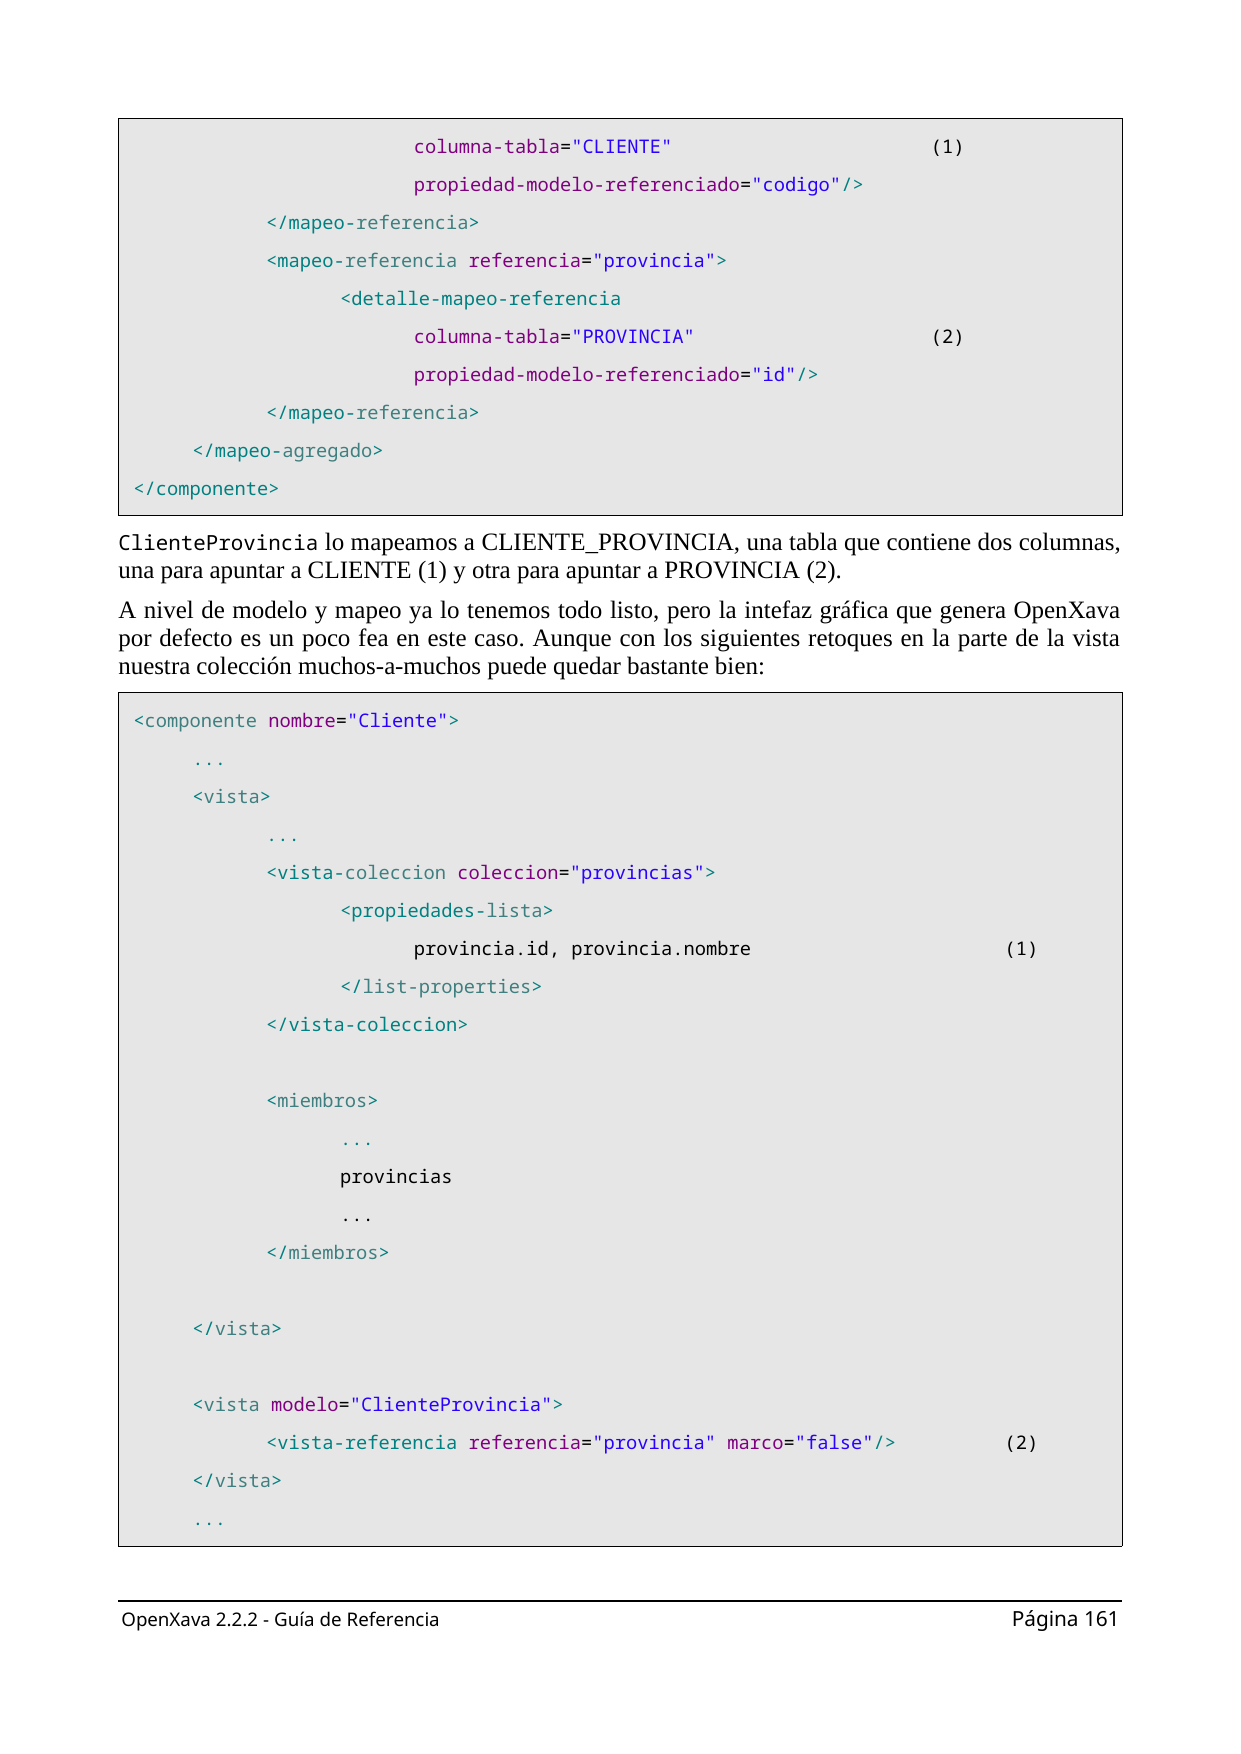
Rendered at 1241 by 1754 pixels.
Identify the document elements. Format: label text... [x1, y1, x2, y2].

text </vista-coleccion> [119, 996, 1122, 1034]
text </miembros> [119, 1224, 1122, 1262]
text propiedad-modelo-referenciado="id"/> [119, 346, 1122, 384]
text ClienteProvincia lo mapeamos a CLIENTE_PROVINCIA, una tabla que contiene dos columnas, una para apuntar a CLIENTE (1) y otra para apuntar a PROVINCIA (2). [118, 528, 1122, 584]
text <vista-coleccion coleccion="provincias"> [119, 844, 1122, 882]
text <vista modelo="ClienteProvincia"> [119, 1377, 1122, 1414]
text <propiedades-lista> [119, 882, 1122, 920]
text <miembros> [119, 1072, 1122, 1110]
text <vista> [119, 768, 1122, 806]
text ... [119, 806, 1122, 844]
text ... [119, 1186, 1122, 1224]
text A nivel de modelo y mapeo ya lo tenemos todo listo, pero la intefaz gráfica que genera OpenXava por defecto es un poco fea en este caso. Aunque con los siguientes retoques en la parte de la vista nuestra colección muchos-a-muchos puede quedar bastante bien: [118, 597, 1122, 680]
text </vista> [119, 1453, 1122, 1491]
text propiedad-modelo-referenciado="codigo"/> [119, 156, 1122, 194]
text provincia.id, provincia.nombre (1) [119, 920, 1122, 958]
text </mapeo-referencia> [119, 384, 1122, 422]
text </vista> [119, 1301, 1122, 1338]
text columna-tabla="PROVINCIA" (2) [119, 308, 1122, 346]
text columna-tabla="CLIENTE" (1) [119, 119, 1122, 156]
text </mapeo-agregado> [119, 422, 1122, 460]
text ... [119, 1110, 1122, 1148]
text </list-properties> [119, 958, 1122, 996]
text provincias [119, 1148, 1122, 1186]
text </mapeo-referencia> [119, 194, 1122, 232]
text ... [119, 1491, 1122, 1546]
text <componente nombre="Cliente"> [119, 693, 1122, 730]
text <vista-referencia referencia="provincia" marco="false"/> (2) [119, 1414, 1122, 1453]
text </componente> [119, 460, 1122, 515]
text <detalle-mapeo-referencia [119, 270, 1122, 308]
text <mapeo-referencia referencia="provincia"> [119, 232, 1122, 270]
text ... [119, 730, 1122, 768]
